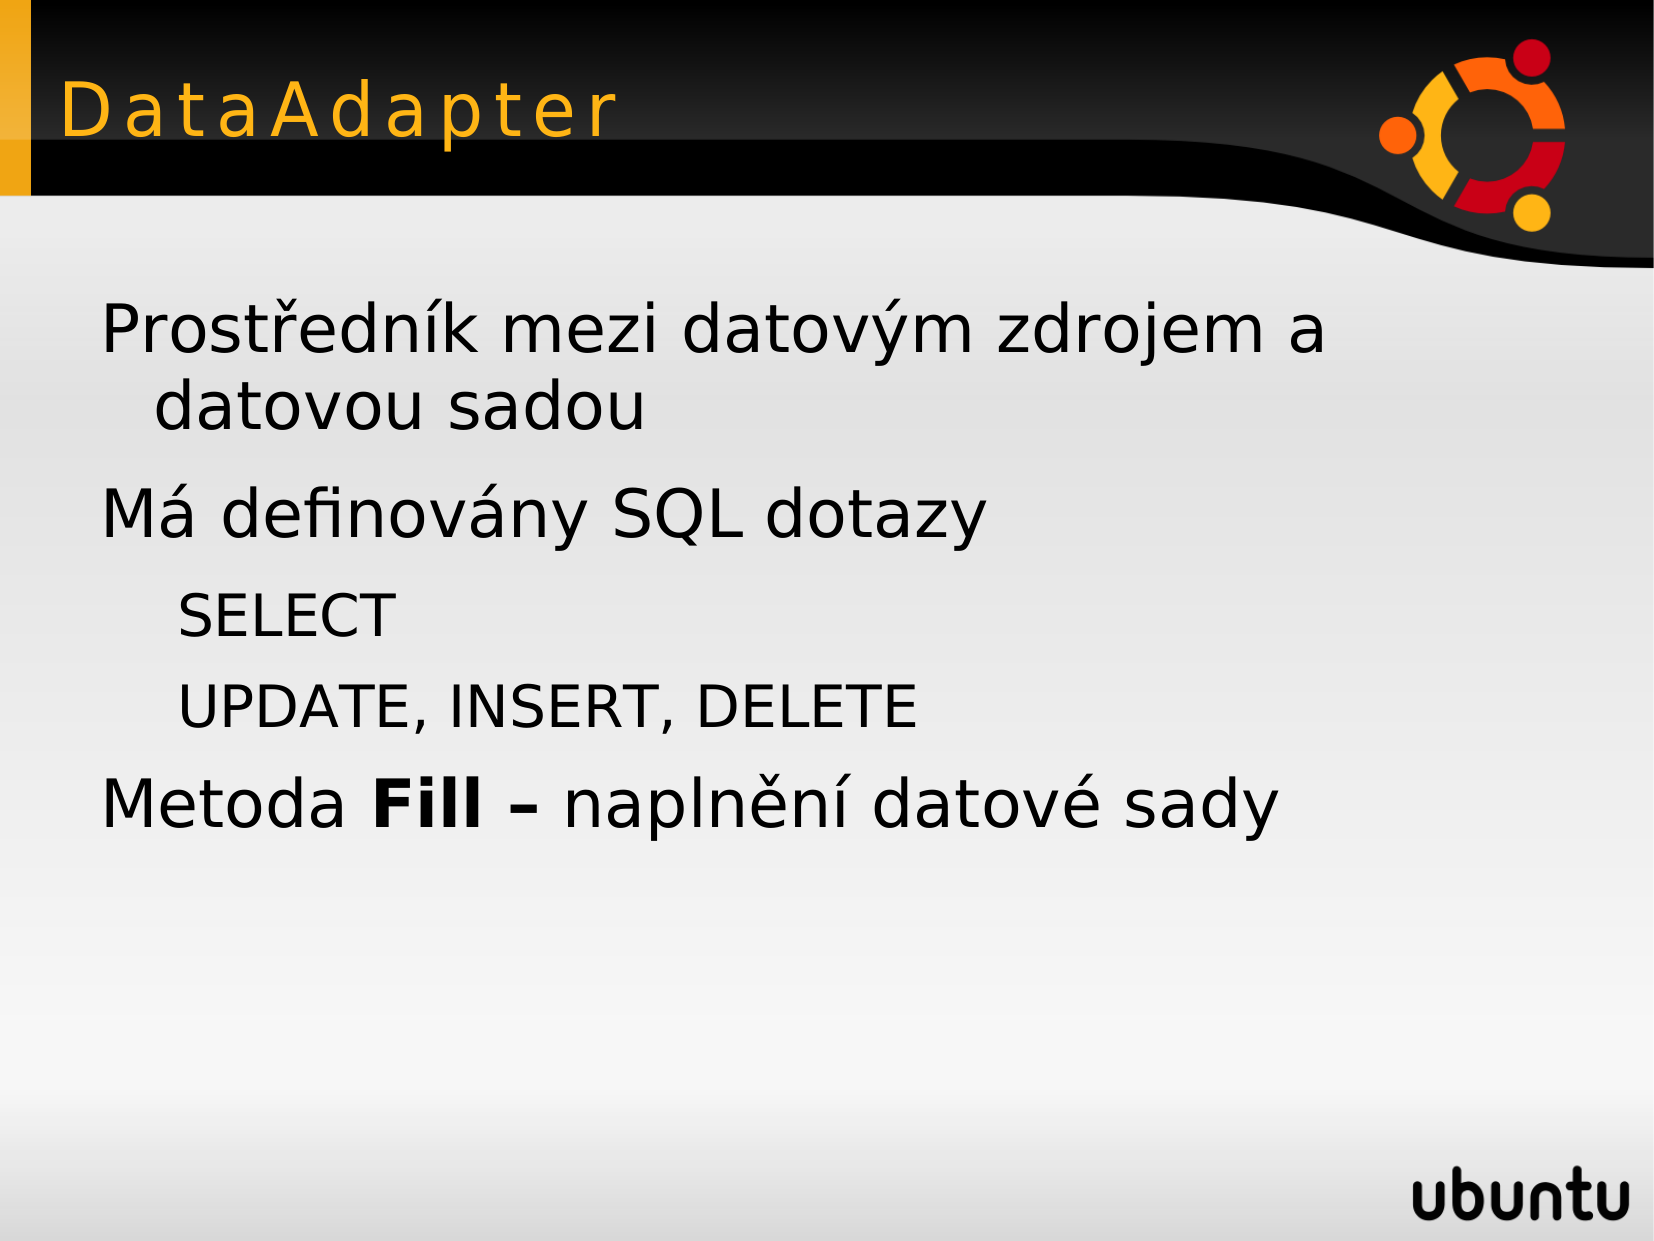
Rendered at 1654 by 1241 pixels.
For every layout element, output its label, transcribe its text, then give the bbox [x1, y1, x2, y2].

title DataAdapter [59, 43, 1270, 178]
list Prostředník mezi datovým zdrojem a datovou sadou Má definovány SQL dotazy SELECT UPDATE, INSERT, DELETE Metoda Fill – naplnění datové sady [82, 290, 1571, 1109]
picture [0, 0, 1654, 1241]
